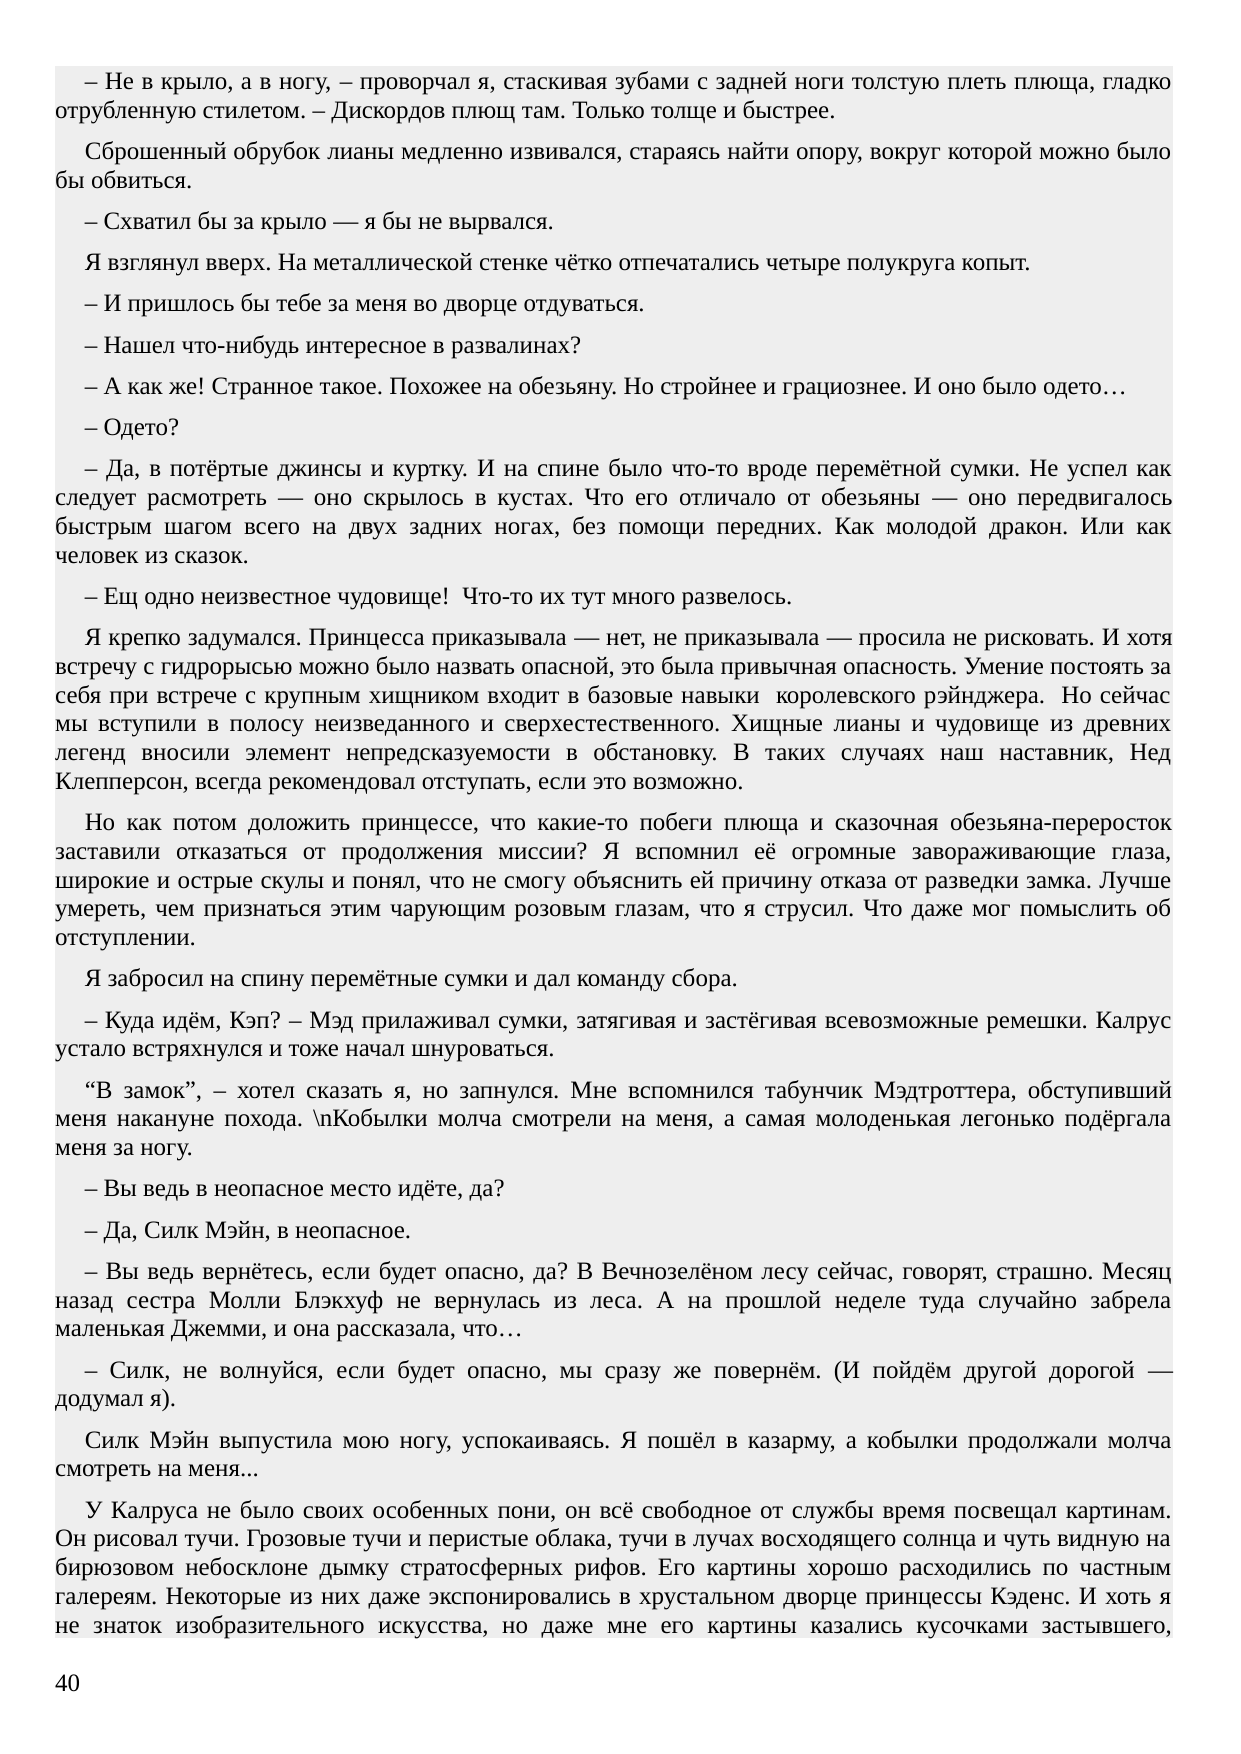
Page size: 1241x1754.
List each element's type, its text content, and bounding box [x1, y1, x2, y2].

text – Не в крыло, а в ногу, – проворчал я, стаскивая зубами с задней ноги толстую плеть плюща, гладко отрубленную стилетом. – Дискордов плющ там. Только толще и быстрее. [55, 66, 1173, 123]
text Но как потом доложить принцессе, что какие-то побеги плюща и сказочная обезьяна-переросток заставили отказаться от продолжения миссии? Я вспомнил её огромные завораживающие глаза, широкие и острые скулы и понял, что не смогу объяснить ей причину отказа от разведки замка. Лучше умереть, чем признаться этим чарующим розовым глазам, что я струсил. Что даже мог помыслить об отступлении. [55, 807, 1173, 951]
text – Нашел что-нибудь интересное в развалинах? [55, 330, 1173, 358]
text Я забросил на спину перемётные сумки и дал команду сбора. [55, 963, 1173, 992]
text – Куда идём, Кэп? – Мэд прилаживал сумки, затягивая и застёгивая всевозможные ремешки. Калрус устало встряхнулся и тоже начал шнуроваться. [55, 1005, 1173, 1062]
text – Одето? [55, 412, 1173, 441]
text – И пришлось бы тебе за меня во дворце отдуваться. [55, 288, 1173, 317]
text “В замок”, – хотел сказать я, но запнулся. Мне вспомнился табунчик Мэдтроттера, обступивший меня накануне похода. \nКобылки молча смотрели на меня, а самая молоденькая легонько подёргала меня за ногу. [55, 1075, 1173, 1161]
text Сброшенный обрубок лианы медленно извивался, стараясь найти опору, вокруг которой можно было бы обвиться. [55, 136, 1173, 193]
text – Ещ одно неизвестное чудовище! Что-то их тут много развелось. [55, 581, 1173, 610]
text – Силк, не волнуйся, если будет опасно, мы сразу же повернём. (И пойдём другой дорогой — додумал я). [55, 1355, 1173, 1412]
text – А как же! Странное такое. Похожее на обезьяну. Но стройнее и грациознее. И оно было одето… [55, 371, 1173, 400]
text – Схватил бы за крыло — я бы не вырвался. [55, 206, 1173, 235]
text Я взглянул вверх. На металлической стенке чётко отпечатались четыре полукруга копыт. [55, 247, 1173, 276]
text У Калруса не было своих особенных пони, он всё свободное от службы время посвещал картинам. Он рисовал тучи. Грозовые тучи и перистые облака, тучи в лучах восходящего солнца и чуть видную на бирюзовом небосклоне дымку стратосферных рифов. Его картины хорошо расходились по частным галереям. Некоторые из них даже экспонировались в хрустальном дворце принцессы Кэденс. И хоть я не знаток изобразительного искусства, но даже мне его картины казались кусочками застывшего, [55, 1495, 1173, 1638]
text – Вы ведь вернётесь, если будет опасно, да? В Вечнозелёном лесу сейчас, говорят, страшно. Месяц назад сестра Молли Блэкхуф не вернулась из леса. А на прошлой неделе туда случайно забрела маленькая Джемми, и она рассказала, что… [55, 1256, 1173, 1342]
text Силк Мэйн выпустила мою ногу, успокаиваясь. Я пошёл в казарму, а кобылки продолжали молча смотреть на меня... [55, 1425, 1173, 1482]
text – Да, Силк Мэйн, в неопасное. [55, 1215, 1173, 1243]
text – Вы ведь в неопасное место идёте, да? [55, 1173, 1173, 1202]
text Я крепко задумался. Принцесса приказывала — нет, не приказывала — просила не рисковать. И хотя встречу с гидрорысью можно было назвать опасной, это была привычная опасность. Умение постоять за себя при встрече с крупным хищником входит в базовые навыки королевского рэйнджера. Но сейчас мы вступили в полосу неизведанного и сверхестественного. Хищные лианы и чудовище из древних легенд вносили элемент непредсказуемости в обстановку. В таких случаях наш наставник, Нед Клепперсон, всегда рекомендовал отступать, если это возможно. [55, 622, 1173, 795]
text – Да, в потёртые джинсы и куртку. И на спине было что-то вроде перемётной сумки. Не успел как следует расмотреть — оно скрылось в кустах. Что его отличало от обезьяны — оно передвигалось быстрым шагом всего на двух задних ногах, без помощи передних. Как молодой дракон. Или как человек из сказок. [55, 453, 1173, 568]
